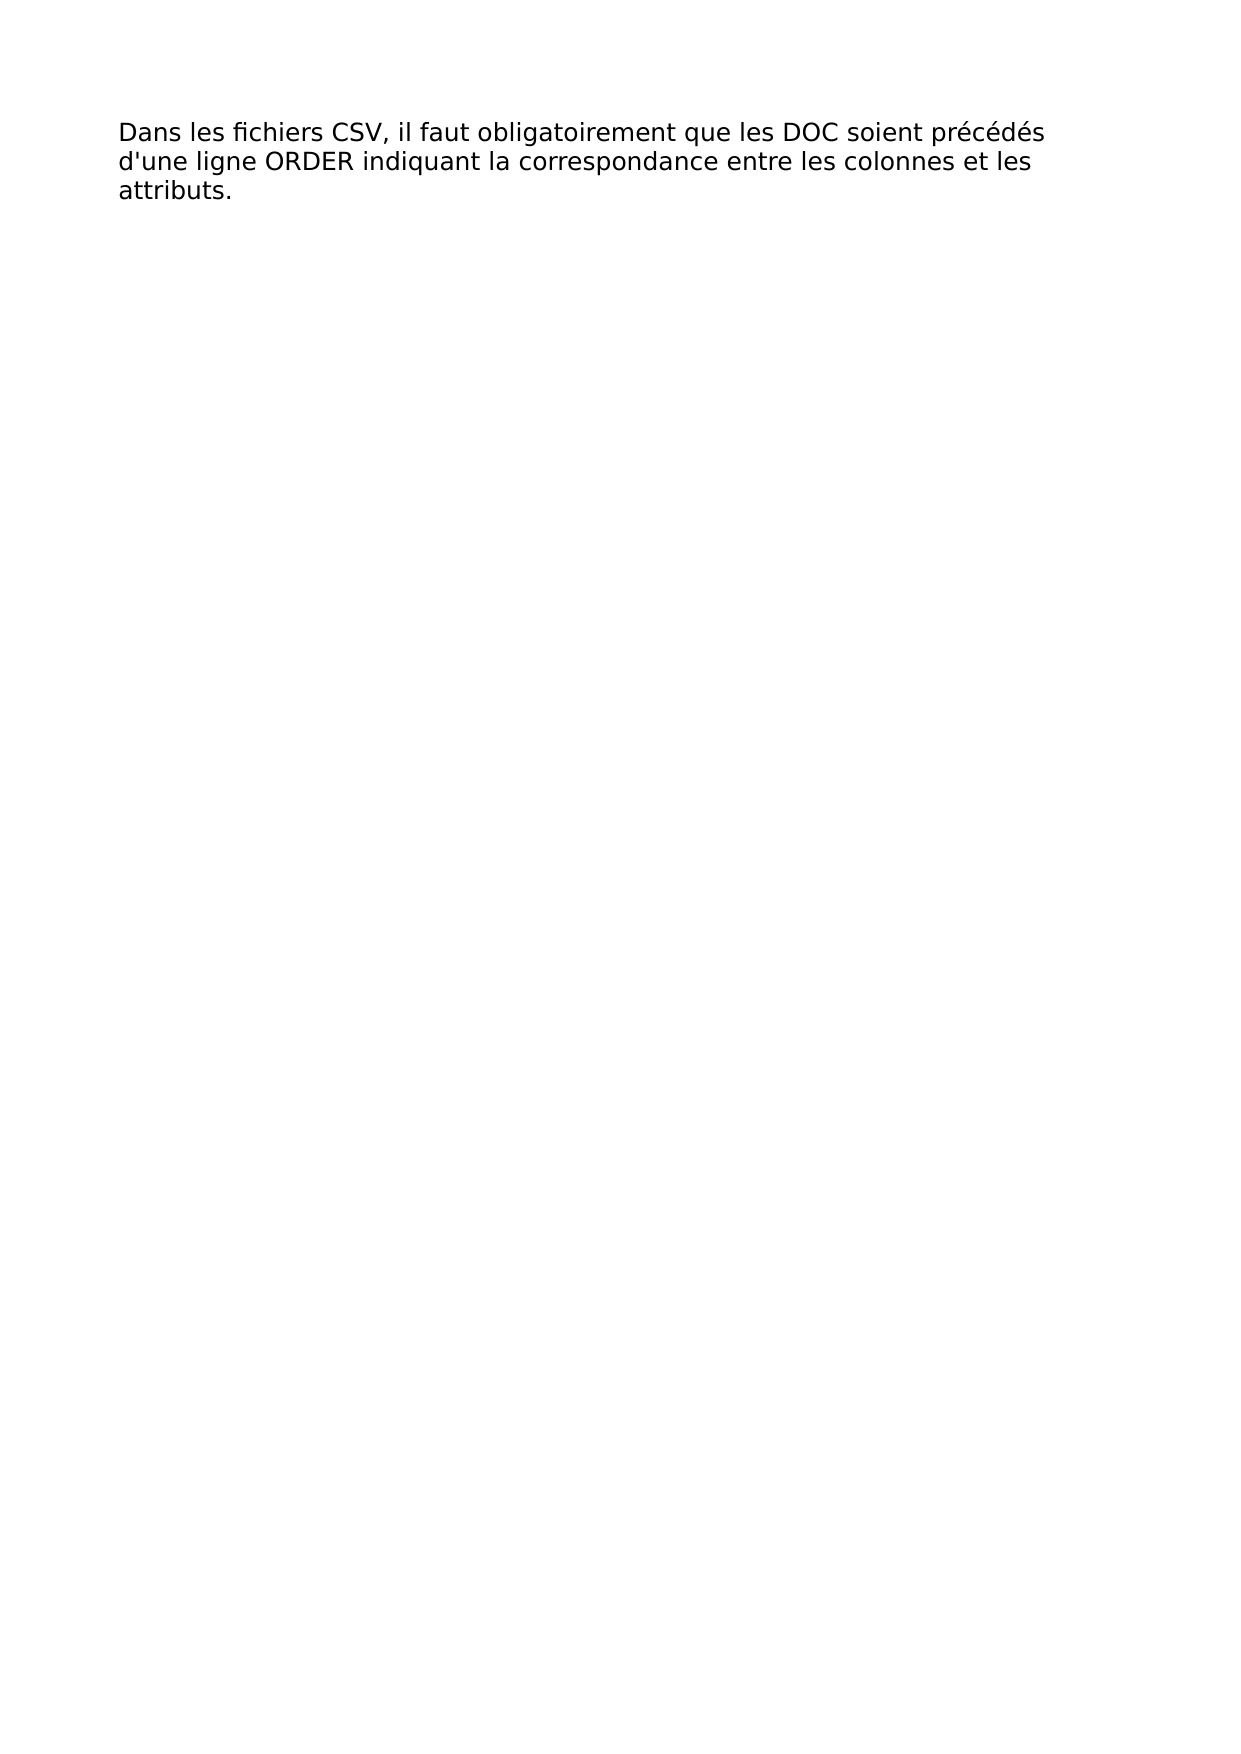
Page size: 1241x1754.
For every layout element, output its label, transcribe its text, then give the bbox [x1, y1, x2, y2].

text Dans les fichiers CSV, il faut obligatoirement que les DOC soient précédés d'une ligne ORDER indiquant la correspondance entre les colonnes et les attributs. [118, 118, 1122, 206]
